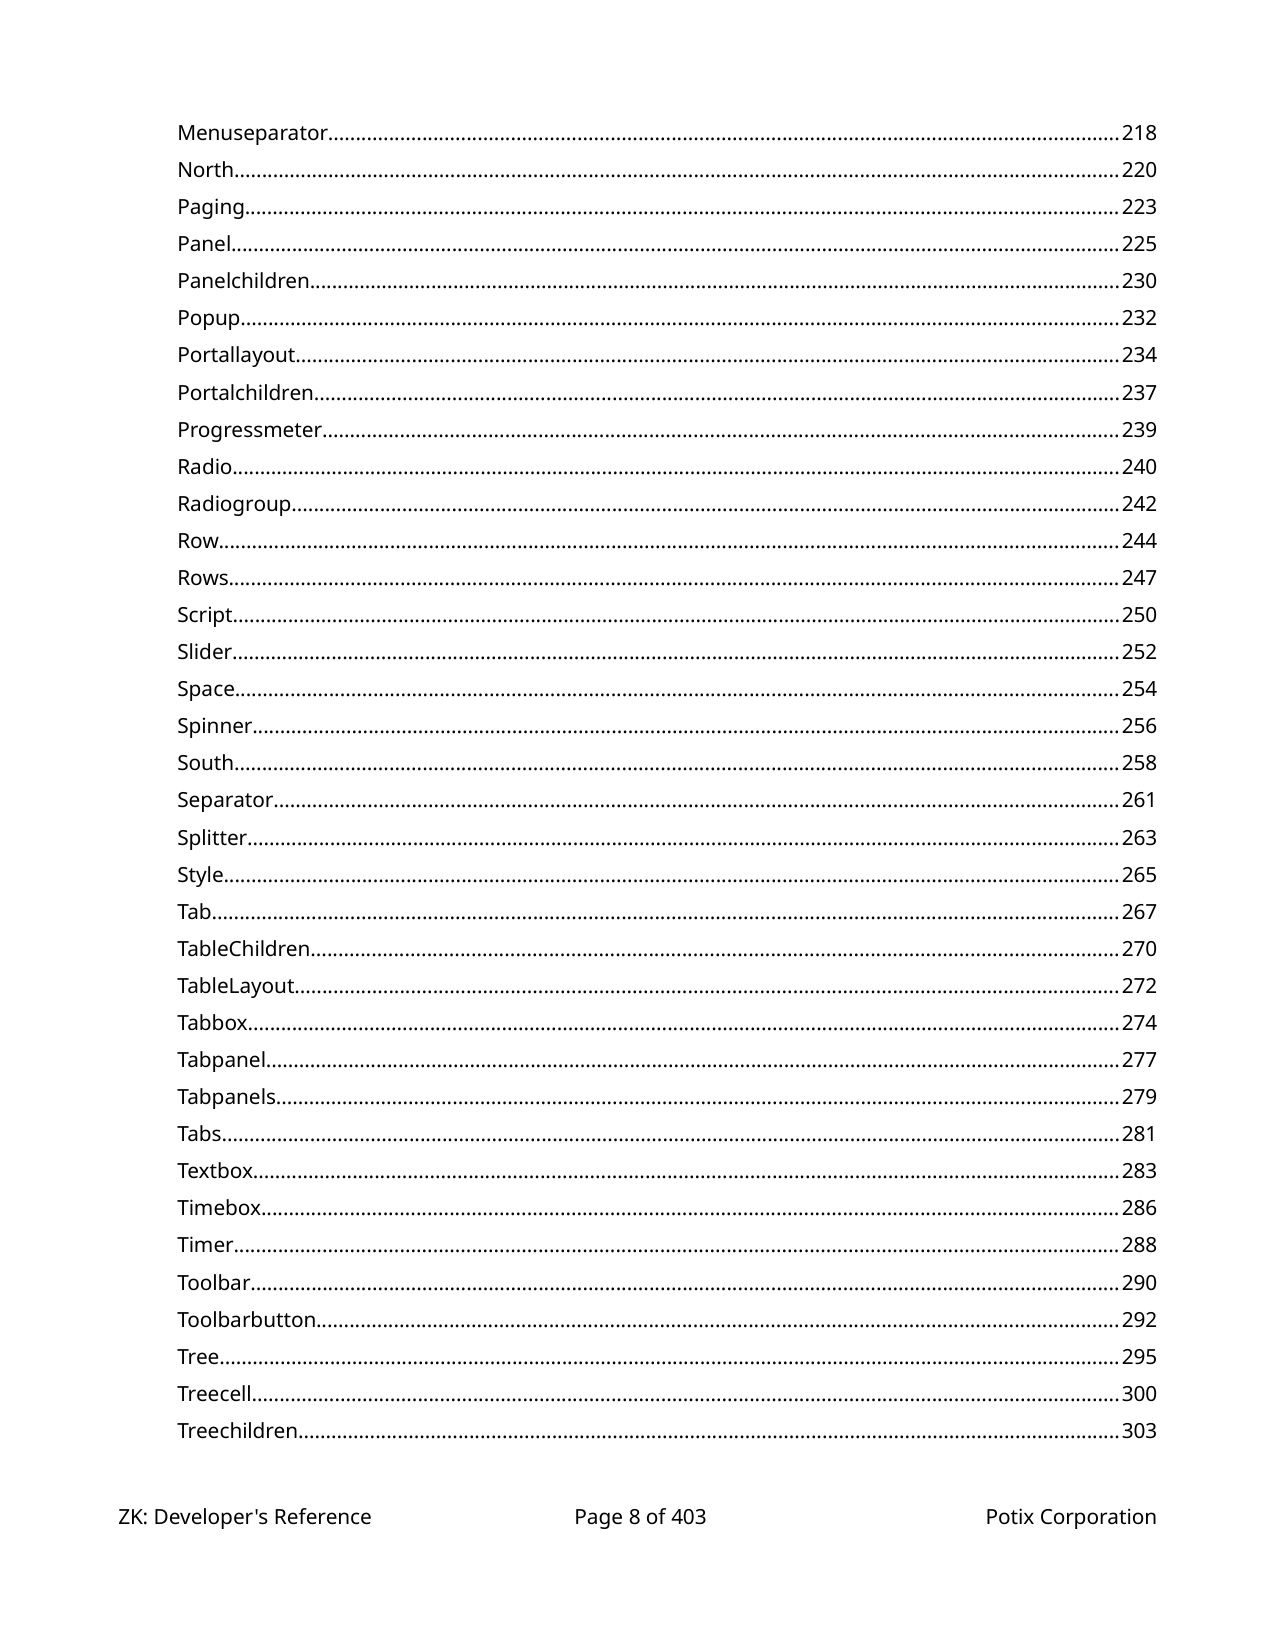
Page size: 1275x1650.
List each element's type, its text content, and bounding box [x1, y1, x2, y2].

text Toolbarbutton 292 [177, 1305, 1157, 1333]
text TableChildren 270 [177, 934, 1157, 962]
text Spinner 256 [177, 711, 1157, 740]
text Tabpanel 277 [177, 1045, 1157, 1073]
text Treechildren 303 [177, 1416, 1157, 1444]
text Progressmeter 239 [177, 415, 1157, 443]
text Rows 247 [177, 563, 1157, 591]
text Panel 225 [177, 229, 1157, 258]
text Popup 232 [177, 303, 1157, 332]
text Panelchildren 230 [177, 266, 1157, 295]
text Toolbar 290 [177, 1268, 1157, 1296]
text Textbox 283 [177, 1156, 1157, 1185]
text Portalchildren 237 [177, 378, 1157, 406]
text Treecell 300 [177, 1379, 1157, 1407]
text Separator 261 [177, 786, 1157, 814]
text Tabs 281 [177, 1119, 1157, 1148]
text TableLayout 272 [177, 971, 1157, 999]
text Slider 252 [177, 637, 1157, 666]
text Tree 295 [177, 1342, 1157, 1370]
text Style 265 [177, 860, 1157, 888]
text Paging 223 [177, 192, 1157, 221]
text Timebox 286 [177, 1193, 1157, 1222]
text South 258 [177, 748, 1157, 777]
text Tabpanels 279 [177, 1082, 1157, 1111]
text Script 250 [177, 600, 1157, 628]
text Timer 288 [177, 1231, 1157, 1259]
text Splitter 263 [177, 823, 1157, 851]
text Tabbox 274 [177, 1008, 1157, 1036]
text Radiogroup 242 [177, 489, 1157, 517]
text Row 244 [177, 526, 1157, 554]
text Space 254 [177, 674, 1157, 703]
text North 220 [177, 155, 1157, 183]
text Tab 267 [177, 897, 1157, 925]
text Radio 240 [177, 452, 1157, 480]
text Menuseparator 218 [177, 118, 1157, 146]
text Portallayout 234 [177, 341, 1157, 369]
